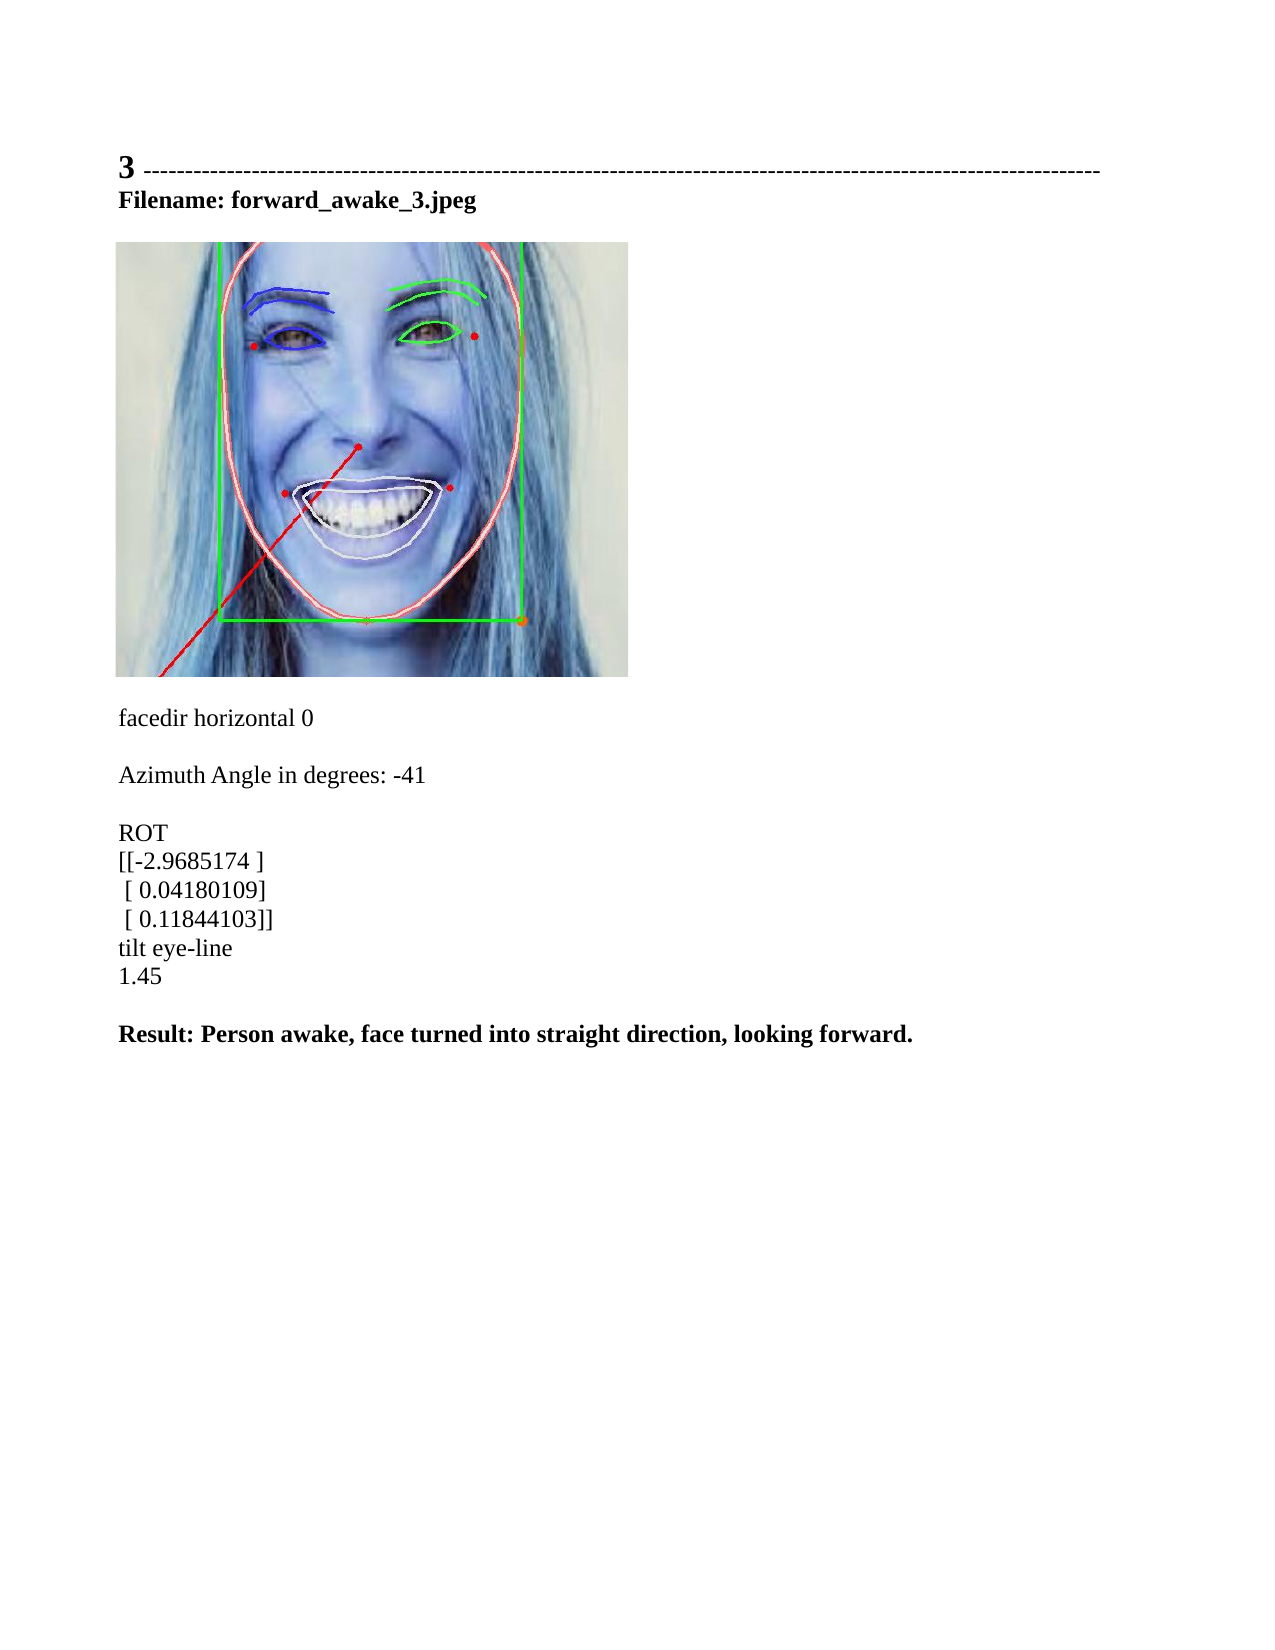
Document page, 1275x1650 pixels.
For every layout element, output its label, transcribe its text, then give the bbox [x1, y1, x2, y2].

text [ 0.04180109] [118, 875, 1157, 904]
text Azimuth Angle in degrees: -41 [118, 760, 1157, 789]
text facedir horizontal 0 [118, 703, 1157, 731]
text Result: Person awake, face turned into straight direction, looking forward. [118, 1019, 1157, 1048]
text [[-2.9685174 ] [118, 846, 1157, 875]
text ROT [118, 818, 1157, 846]
text 3 ------------------------------------------------------------------------------------------------------------------- [118, 147, 1157, 185]
text 1.45 [118, 961, 1157, 990]
text tilt eye-line [118, 933, 1157, 961]
picture [115, 242, 629, 677]
text [ 0.11844103]] [118, 904, 1157, 933]
text Filename: forward_awake_3.jpeg [118, 185, 1157, 214]
